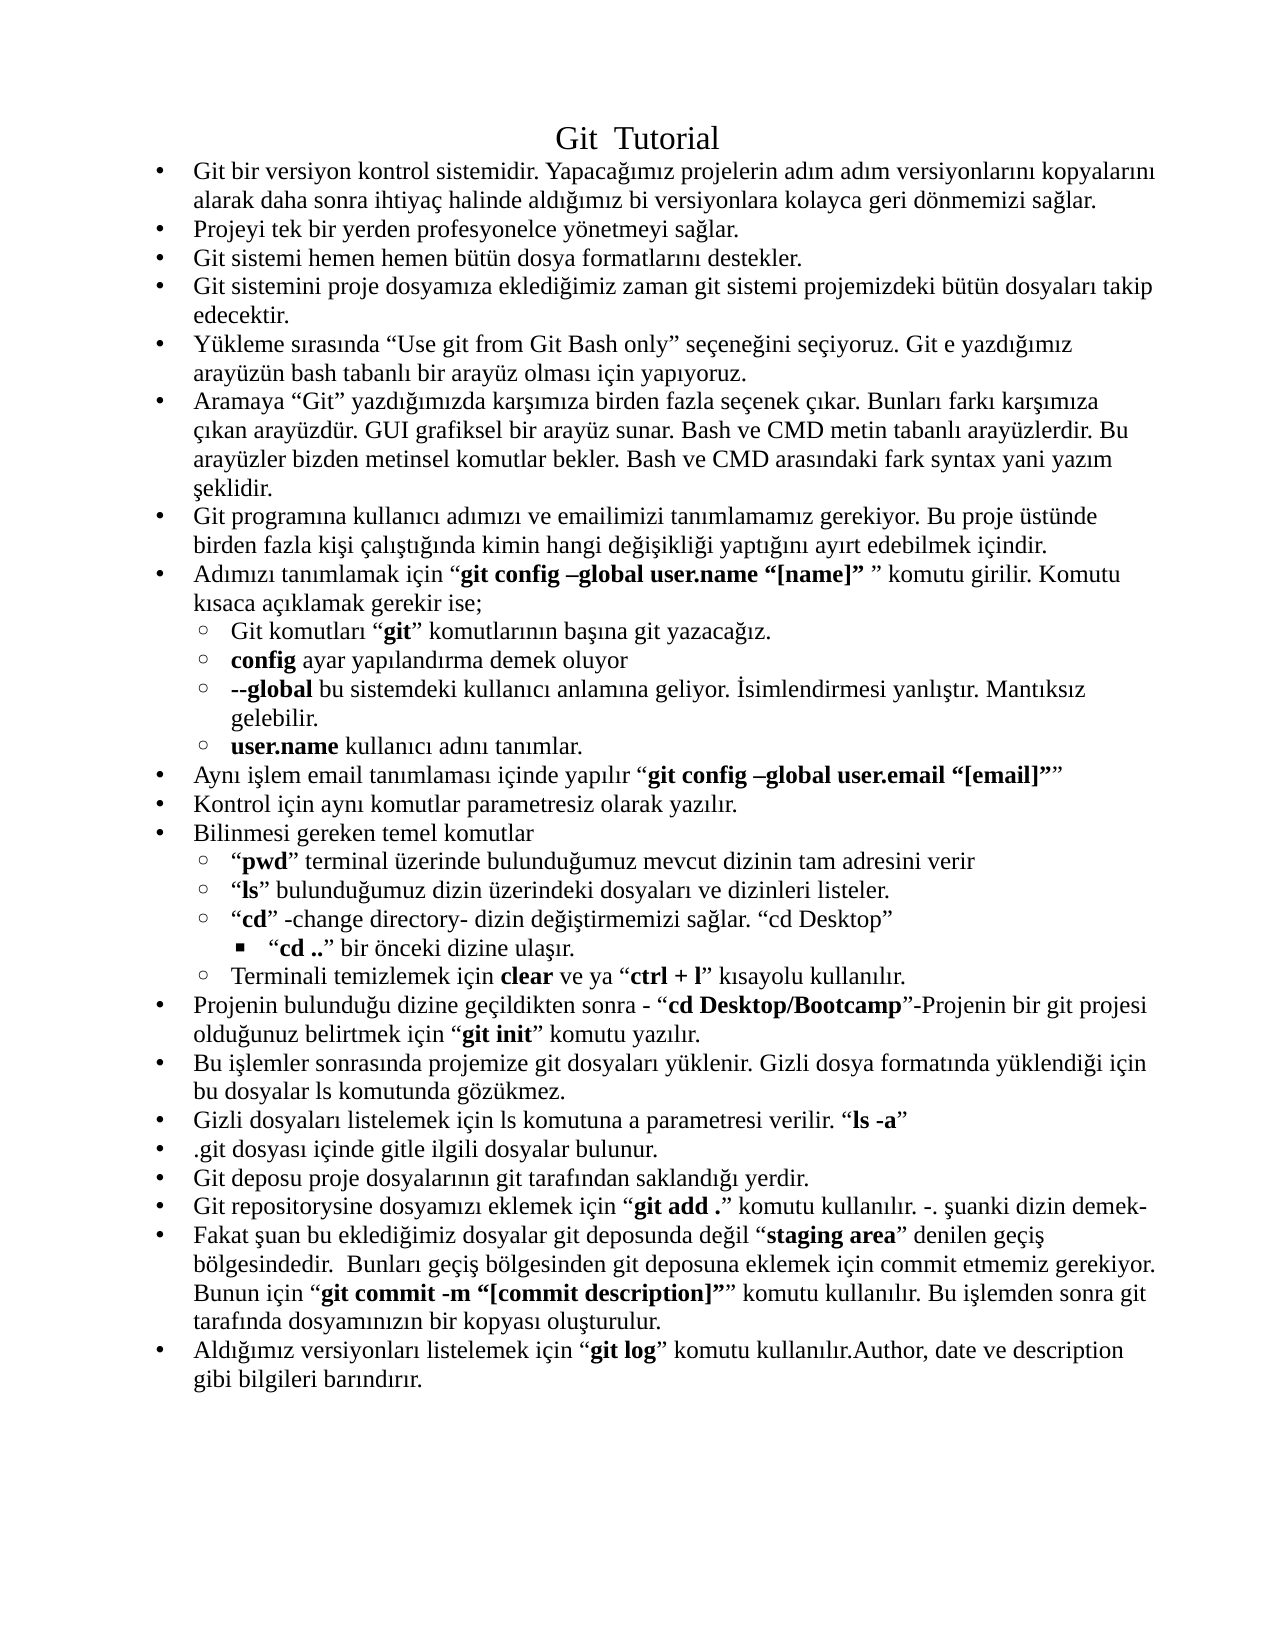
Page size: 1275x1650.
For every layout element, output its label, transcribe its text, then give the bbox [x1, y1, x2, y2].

list Git komutları “git” komutlarının başına git yazacağız. [193, 616, 1157, 645]
list Git bir versiyon kontrol sistemidir. Yapacağımız projelerin adım adım versiyonlarını kopyalarını alarak daha sonra ihtiyaç halinde aldığımız bi versiyonlara kolayca geri dönmemizi sağlar. [156, 156, 1157, 214]
list Terminali temizlemek için clear ve ya “ctrl + l” kısayolu kullanılır. [193, 961, 1157, 990]
list Projeyi tek bir yerden profesyonelce yönetmeyi sağlar. [156, 214, 1157, 243]
list Kontrol için aynı komutlar parametresiz olarak yazılır. [156, 789, 1157, 818]
list Gizli dosyaları listelemek için ls komutuna a parametresi verilir. “ls -a” [156, 1105, 1157, 1134]
list .git dosyası içinde gitle ilgili dosyalar bulunur. [156, 1134, 1157, 1163]
list Git sistemini proje dosyamıza eklediğimiz zaman git sistemi projemizdeki bütün dosyaları takip edecektir. [156, 271, 1157, 329]
list Git sistemi hemen hemen bütün dosya formatlarını destekler. [156, 243, 1157, 271]
list Projenin bulunduğu dizine geçildikten sonra - “cd Desktop/Bootcamp”-Projenin bir git projesi olduğunuz belirtmek için “git init” komutu yazılır. [156, 990, 1157, 1048]
list Fakat şuan bu eklediğimiz dosyalar git deposunda değil “staging area” denilen geçiş bölgesindedir. Bunları geçiş bölgesinden git deposuna eklemek için commit etmemiz gerekiyor. Bunun için “git commit -m “[commit description]”” komutu kullanılır. Bu işlemden sonra git tarafında dosyamınızın bir kopyası oluşturulur. [156, 1220, 1157, 1335]
list “pwd” terminal üzerinde bulunduğumuz mevcut dizinin tam adresini verir [193, 846, 1157, 875]
list --global bu sistemdeki kullanıcı anlamına geliyor. İsimlendirmesi yanlıştır. Mantıksız gelebilir. [193, 674, 1157, 731]
list Bu işlemler sonrasında projemize git dosyaları yüklenir. Gizli dosya formatında yüklendiği için bu dosyalar ls komutunda gözükmez. [156, 1048, 1157, 1105]
list config ayar yapılandırma demek oluyor [193, 645, 1157, 674]
list Aramaya “Git” yazdığımızda karşımıza birden fazla seçenek çıkar. Bunları farkı karşımıza çıkan arayüzdür. GUI grafiksel bir arayüz sunar. Bash ve CMD metin tabanlı arayüzlerdir. Bu arayüzler bizden metinsel komutlar bekler. Bash ve CMD arasındaki fark syntax yani yazım şeklidir. [156, 386, 1157, 501]
list Adımızı tanımlamak için “git config –global user.name “[name]” ” komutu girilir. Komutu kısaca açıklamak gerekir ise; [156, 559, 1157, 616]
list “ls” bulunduğumuz dizin üzerindeki dosyaları ve dizinleri listeler. [193, 875, 1157, 904]
list Git repositorysine dosyamızı eklemek için “git add .” komutu kullanılır. -. şuanki dizin demek- [156, 1191, 1157, 1220]
text Git Tutorial [118, 118, 1157, 156]
list Aynı işlem email tanımlaması içinde yapılır “git config –global user.email “[email]”” [156, 760, 1157, 789]
list Bilinmesi gereken temel komutlar [156, 818, 1157, 846]
list Git programına kullanıcı adımızı ve emailimizi tanımlamamız gerekiyor. Bu proje üstünde birden fazla kişi çalıştığında kimin hangi değişikliği yaptığını ayırt edebilmek içindir. [156, 501, 1157, 559]
list “cd” -change directory- dizin değiştirmemizi sağlar. “cd Desktop” [193, 904, 1157, 933]
list user.name kullanıcı adını tanımlar. [193, 731, 1157, 760]
list Aldığımız versiyonları listelemek için “git log” komutu kullanılır.Author, date ve description gibi bilgileri barındırır. [156, 1335, 1157, 1393]
list Git deposu proje dosyalarının git tarafından saklandığı yerdir. [156, 1163, 1157, 1191]
list Yükleme sırasında “Use git from Git Bash only” seçeneğini seçiyoruz. Git e yazdığımız arayüzün bash tabanlı bir arayüz olması için yapıyoruz. [156, 329, 1157, 386]
list “cd ..” bir önceki dizine ulaşır. [231, 933, 1157, 961]
